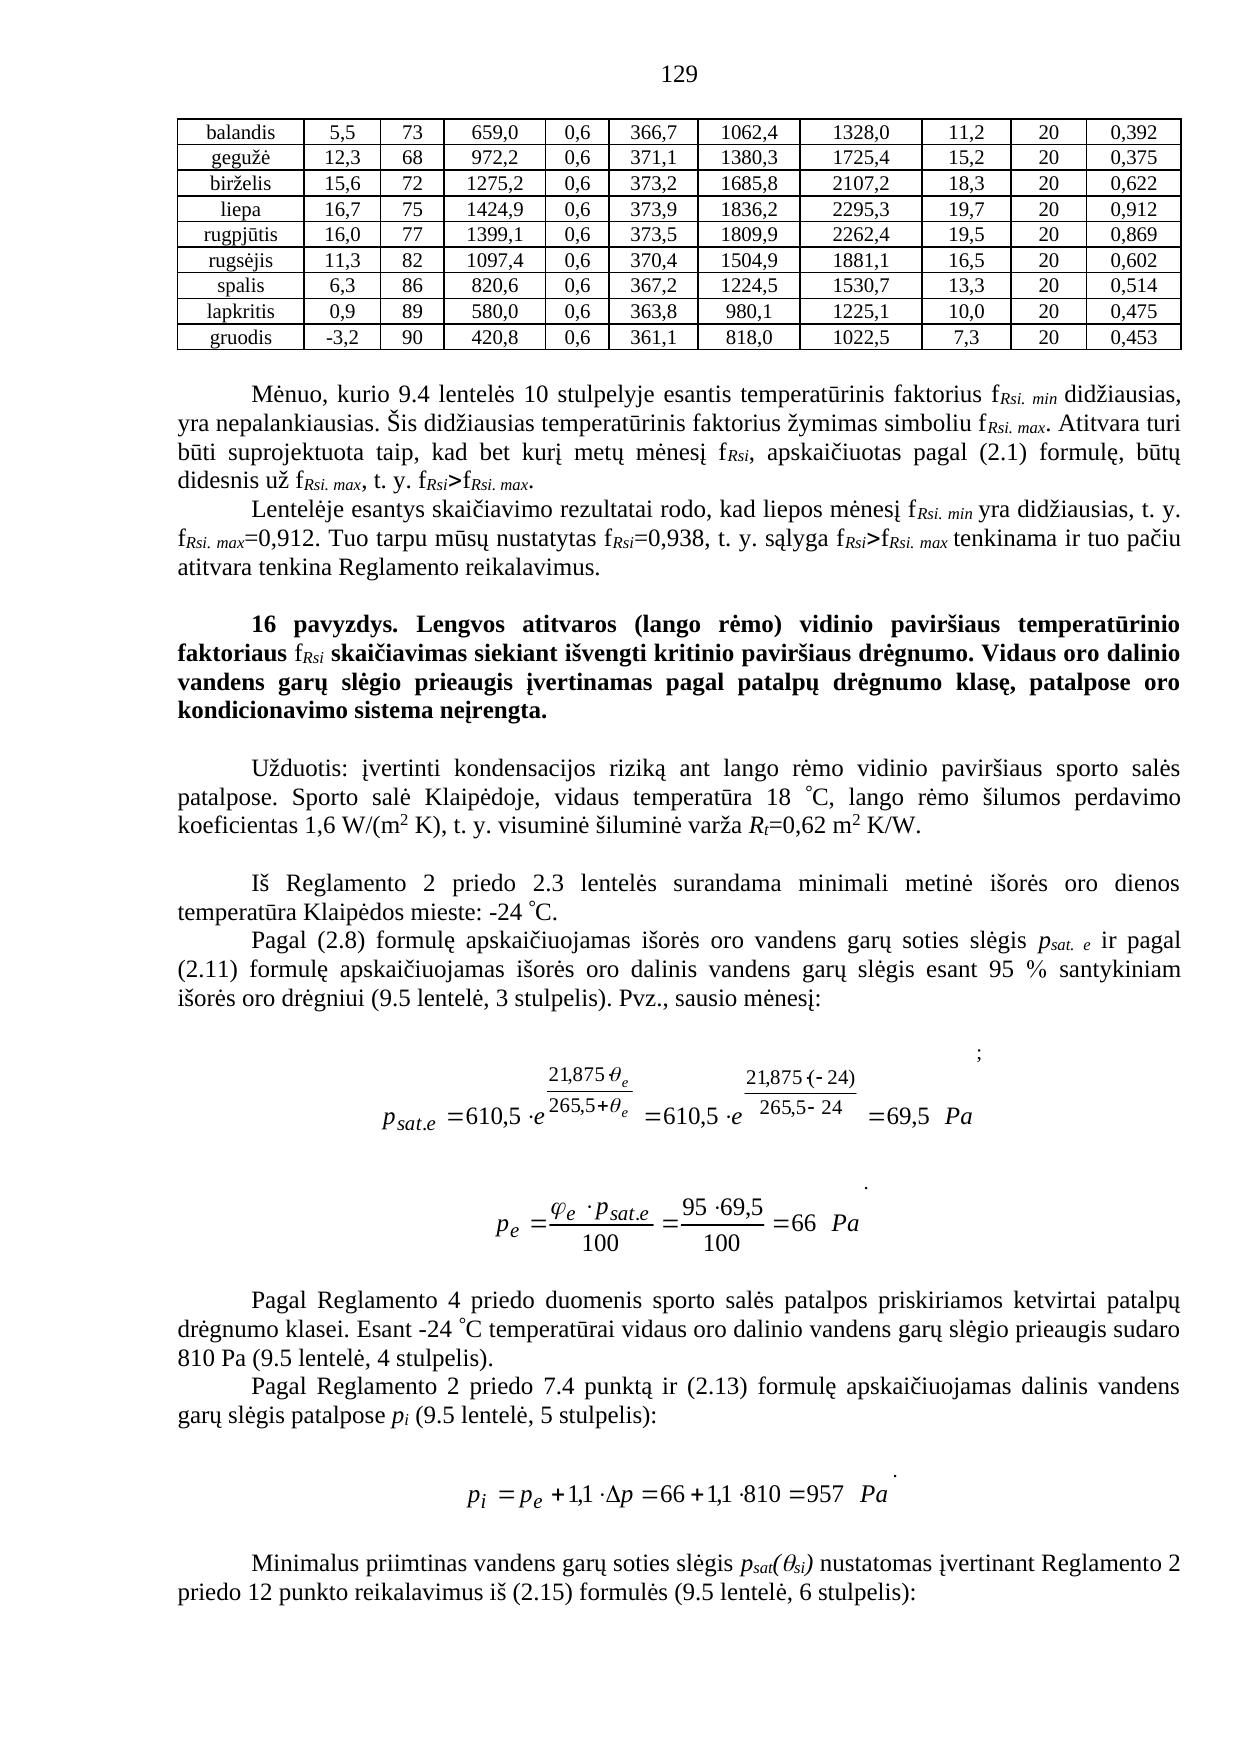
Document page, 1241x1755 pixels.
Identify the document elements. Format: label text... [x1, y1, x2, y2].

table_cell 16,7 [305, 197, 380, 221]
table_cell 20 [1012, 299, 1086, 323]
table_cell 366,7 [610, 120, 697, 144]
table_cell 0,475 [1087, 299, 1180, 323]
table_cell gegužė [178, 145, 303, 169]
table_cell 1809,9 [699, 222, 799, 246]
text 16 pavyzdys. Lengvos atitvaros (lango rėmo) vidinio paviršiaus temperatūrinio faktoriaus fRsi skaičiavimas siekiant išvengti kritinio paviršiaus drėgnumo. Vidaus oro dalinio vandens garų slėgio prieaugis įvertinamas pagal patalpų drėgnumo klasę, patalpose oro kondicionavimo sistema neįrengta. [177, 609, 1181, 724]
table_cell 0,6 [546, 145, 608, 169]
table_cell 20 [1012, 273, 1086, 297]
table_cell 1725,4 [801, 145, 921, 169]
table_cell 659,0 [445, 120, 545, 144]
table_cell 1836,2 [699, 197, 799, 221]
table_cell 77 [381, 222, 443, 246]
text Užduotis: įvertinti kondensacijos riziką ant lango rėmo vidinio paviršiaus sporto salės patalpose. Sporto salė Klaipėdoje, vidaus temperatūra 18 °C, lango rėmo šilumos perdavimo koeficientas 1,6 W/(m2 K), t. y. visuminė šiluminė varža Rt=0,62 m2 K/W. [177, 753, 1181, 839]
table_cell gruodis [178, 325, 303, 349]
table_cell 2295,3 [801, 197, 921, 221]
table_cell 980,1 [699, 299, 799, 323]
table_cell 20 [1012, 145, 1086, 169]
table_cell 20 [1012, 325, 1086, 349]
table_header ; [177, 1040, 1181, 1141]
table_cell 6,3 [305, 273, 380, 297]
text Pagal Reglamento 2 priedo 7.4 punktą ir (2.13) formulę apskaičiuojamas dalinis vandens garų slėgis patalpose pi (9.5 lentelė, 5 stulpelis): [177, 1371, 1181, 1429]
table_cell spalis [178, 273, 303, 297]
table_cell 0,6 [546, 171, 608, 195]
table_cell 1062,4 [699, 120, 799, 144]
table_cell lapkritis [178, 299, 303, 323]
table_cell 1504,9 [699, 248, 799, 272]
table_cell 13,3 [923, 273, 1010, 297]
table_cell 1224,5 [699, 273, 799, 297]
table_cell 0,392 [1087, 120, 1180, 144]
table_cell 820,6 [445, 273, 545, 297]
text Iš Reglamento 2 priedo 2.3 lentelės surandama minimali metinė išorės oro dienos temperatūra Klaipėdos mieste: -24 °C. [177, 868, 1181, 925]
table_cell 0,375 [1087, 145, 1180, 169]
table_cell 72 [381, 171, 443, 195]
table_cell -3,2 [305, 325, 380, 349]
table_cell 19,7 [923, 197, 1010, 221]
table_cell liepa [178, 197, 303, 221]
table_cell 20 [1012, 248, 1086, 272]
table_cell 371,1 [610, 145, 697, 169]
table_cell 1097,4 [445, 248, 545, 272]
table_cell 82 [381, 248, 443, 272]
table_cell 818,0 [699, 325, 799, 349]
table_cell 73 [381, 120, 443, 144]
table_cell 972,2 [445, 145, 545, 169]
table_cell 1275,2 [445, 171, 545, 195]
table_cell birželis [178, 171, 303, 195]
table_cell 1225,1 [801, 299, 921, 323]
table_cell 11,3 [305, 248, 380, 272]
table_cell 0,602 [1087, 248, 1180, 272]
table_cell 16,0 [305, 222, 380, 246]
text Pagal Reglamento 4 priedo duomenis sporto salės patalpos priskiriamos ketvirtai patalpų drėgnumo klasei. Esant -24 °C temperatūrai vidaus oro dalinio vandens garų slėgio prieaugis sudaro 810 Pa (9.5 lentelė, 4 stulpelis). [177, 1285, 1181, 1371]
table_cell 1328,0 [801, 120, 921, 144]
table_header . [177, 1458, 1181, 1519]
table_cell 20 [1012, 222, 1086, 246]
table_cell 16,5 [923, 248, 1010, 272]
table_cell 1022,5 [801, 325, 921, 349]
table_cell 0,514 [1087, 273, 1180, 297]
table_cell 18,3 [923, 171, 1010, 195]
table_cell 2107,2 [801, 171, 921, 195]
table_cell 0,6 [546, 248, 608, 272]
table_cell 0,6 [546, 273, 608, 297]
table_cell 20 [1012, 171, 1086, 195]
table_cell 373,9 [610, 197, 697, 221]
table_cell 0,6 [546, 120, 608, 144]
table_cell 1881,1 [801, 248, 921, 272]
table_cell balandis [178, 120, 303, 144]
table_cell 0,6 [546, 197, 608, 221]
table_cell 7,3 [923, 325, 1010, 349]
table_cell 367,2 [610, 273, 697, 297]
table_cell 0,6 [546, 299, 608, 323]
table_cell rugsėjis [178, 248, 303, 272]
table_cell 580,0 [445, 299, 545, 323]
table_cell 2262,4 [801, 222, 921, 246]
table_cell 1685,8 [699, 171, 799, 195]
table_cell 363,8 [610, 299, 697, 323]
table_cell 373,5 [610, 222, 697, 246]
table_cell 1380,3 [699, 145, 799, 169]
table_cell 20 [1012, 197, 1086, 221]
table_cell 0,622 [1087, 171, 1180, 195]
table_cell 90 [381, 325, 443, 349]
table_cell 0,9 [305, 299, 380, 323]
table_cell 15,2 [923, 145, 1010, 169]
text Minimalus priimtinas vandens garų soties slėgis psat(qsi) nustatomas įvertinant Reglamento 2 priedo 12 punkto reikalavimus iš (2.15) formulės (9.5 lentelė, 6 stulpelis): [177, 1548, 1181, 1606]
table_cell 86 [381, 273, 443, 297]
table_cell 420,8 [445, 325, 545, 349]
table_cell 1424,9 [445, 197, 545, 221]
table_cell 12,3 [305, 145, 380, 169]
table_cell 0,453 [1087, 325, 1180, 349]
table_cell 89 [381, 299, 443, 323]
table_cell 10,0 [923, 299, 1010, 323]
table_cell 20 [1012, 120, 1086, 144]
table_cell 11,2 [923, 120, 1010, 144]
table_cell 0,912 [1087, 197, 1180, 221]
table_cell rugpjūtis [178, 222, 303, 246]
table_cell 361,1 [610, 325, 697, 349]
table_cell 0,6 [546, 222, 608, 246]
table_cell 370,4 [610, 248, 697, 272]
text Lentelėje esantys skaičiavimo rezultatai rodo, kad liepos mėnesį fRsi. min yra didžiausias, t. y. fRsi. max=0,912. Tuo tarpu mūsų nustatytas fRsi=0,938, t. y. sąlyga fRsi>fRsi. max tenkinama ir tuo pačiu atitvara tenkina Reglamento reikalavimus. [177, 494, 1181, 580]
table_cell 1399,1 [445, 222, 545, 246]
table_cell 373,2 [610, 171, 697, 195]
text Mėnuo, kurio 9.4 lentelės 10 stulpelyje esantis temperatūrinis faktorius fRsi. min didžiausias, yra nepalankiausias. Šis didžiausias temperatūrinis faktorius žymimas simboliu fRsi. max. Atitvara turi būti suprojektuota taip, kad bet kurį metų mėnesį fRsi, apskaičiuotas pagal (2.1) formulę, būtų didesnis už fRsi. max, t. y. fRsi>fRsi. max. [177, 379, 1181, 494]
table_cell 0,6 [546, 325, 608, 349]
table_cell 75 [381, 197, 443, 221]
table_cell 5,5 [305, 120, 380, 144]
table_cell 68 [381, 145, 443, 169]
table_cell 1530,7 [801, 273, 921, 297]
table_cell 0,869 [1087, 222, 1180, 246]
text Pagal (2.8) formulę apskaičiuojamas išorės oro vandens garų soties slėgis psat. e ir pagal (2.11) formulę apskaičiuojamas išorės oro dalinis vandens garų slėgis esant 95 % santykiniam išorės oro drėgniui (9.5 lentelė, 3 stulpelis). Pvz., sausio mėnesį: [177, 925, 1181, 1012]
table_cell 15,6 [305, 171, 380, 195]
table_cell 19,5 [923, 222, 1010, 246]
table_header . [177, 1170, 1181, 1256]
